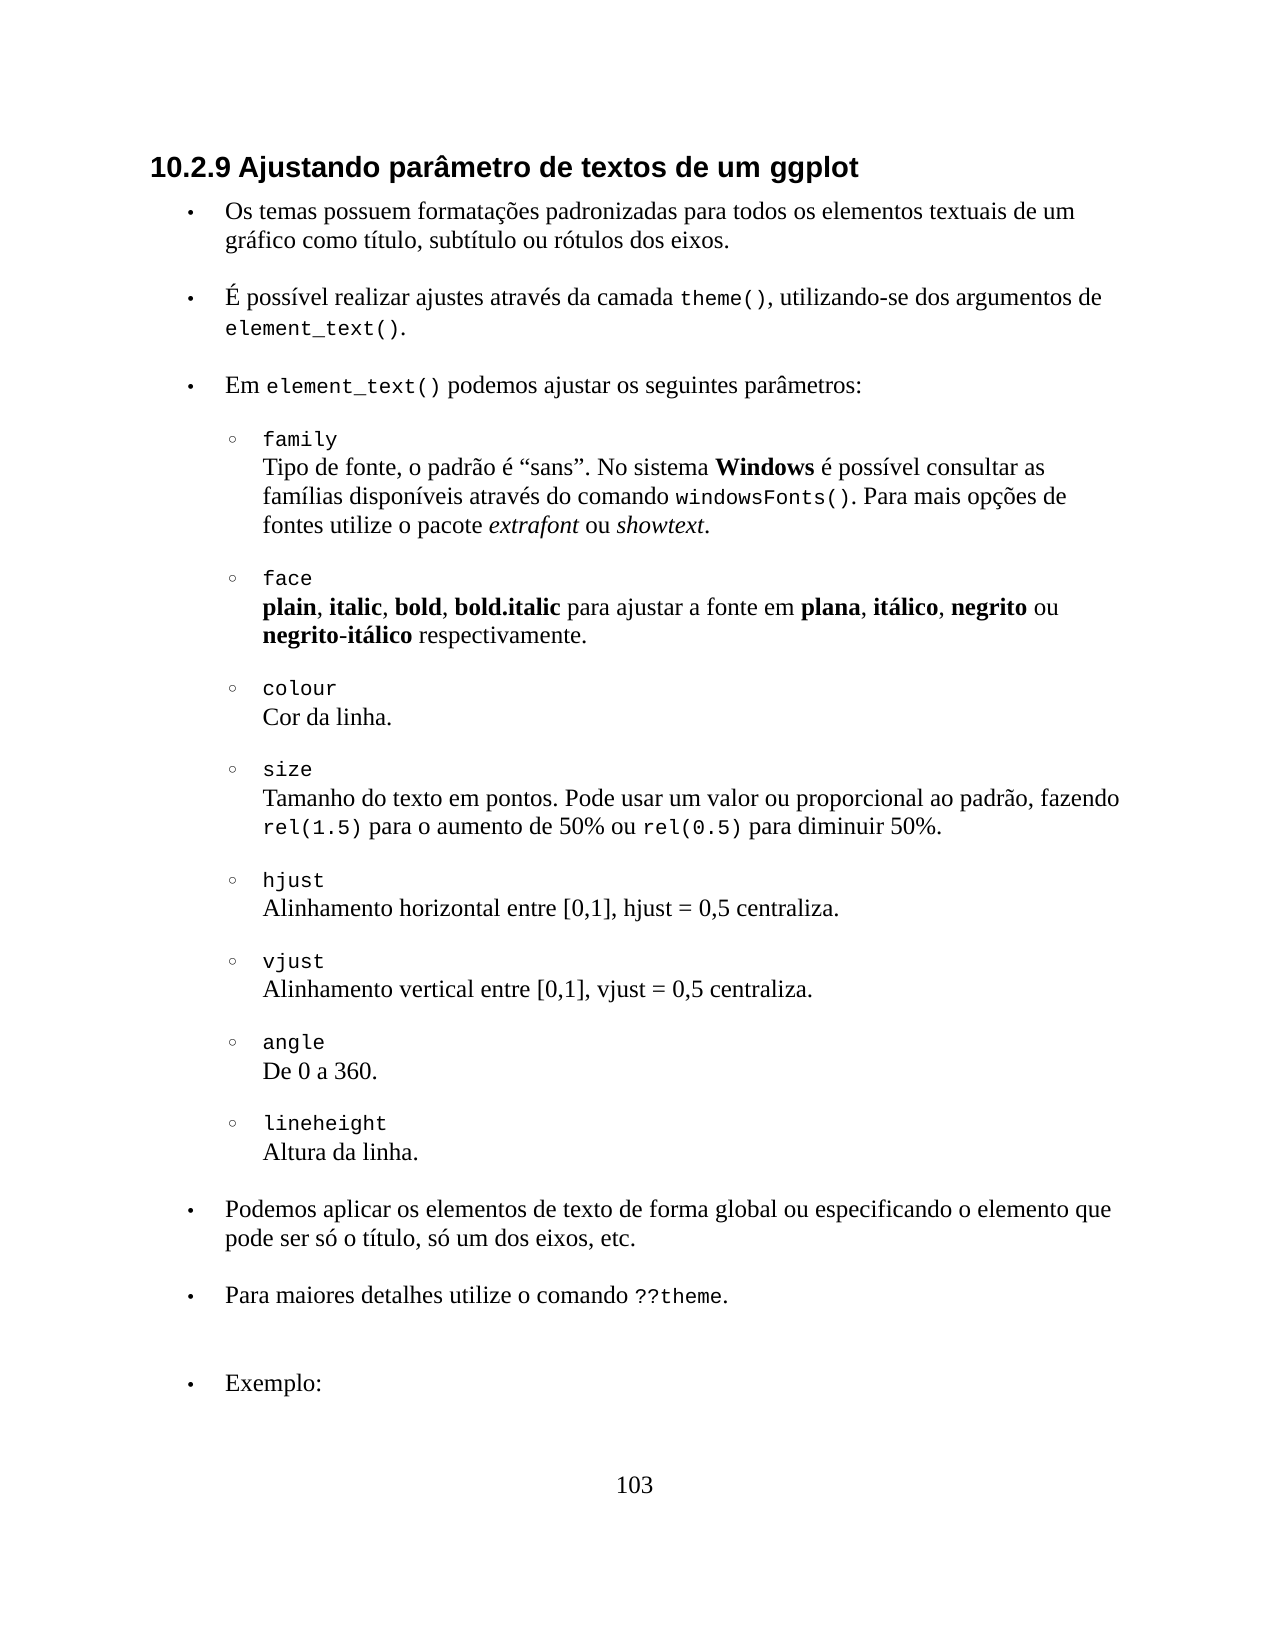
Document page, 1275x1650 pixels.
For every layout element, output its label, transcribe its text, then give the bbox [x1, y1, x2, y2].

list face plain, italic, bold, bold.italic para ajustar a fonte em plana, itálico, negrito ou negrito-itálico respectivamente. [225, 568, 1125, 678]
list Em element_text() podemos ajustar os seguintes parâmetros: [187, 370, 1125, 428]
list size Tamanho do texto em pontos. Pode usar um valor ou proporcional ao padrão, fazendo rel(1.5) para o aumento de 50% ou rel(0.5) para diminuir 50%. [225, 759, 1125, 870]
list angle De 0 a 360. [225, 1032, 1125, 1113]
list Para maiores detalhes utilize o comando ??theme. [187, 1281, 1125, 1339]
subtitle 10.2.9 Ajustando parâmetro de textos de um ggplot [150, 150, 1125, 183]
list colour Cor da linha. [225, 678, 1125, 759]
list Os temas possuem formatações padronizadas para todos os elementos textuais de um gráfico como título, subtítulo ou rótulos dos eixos. [187, 196, 1125, 282]
list hjust Alinhamento horizontal entre [0,1], hjust = 0,5 centraliza. [225, 870, 1125, 951]
list É possível realizar ajustes através da camada theme(), utilizando-se dos argumentos de element_text(). [187, 282, 1125, 370]
list family Tipo de fonte, o padrão é “sans”. No sistema Windows é possível consultar as famílias disponíveis através do comando windowsFonts(). Para mais opções de fontes utilize o pacote extrafont ou showtext. [225, 428, 1125, 568]
list Exemplo: [187, 1368, 1125, 1425]
list Podemos aplicar os elementos de texto de forma global ou especificando o elemento que pode ser só o título, só um dos eixos, etc. [187, 1194, 1125, 1281]
list lineheight Altura da linha. [225, 1113, 1125, 1194]
list vjust Alinhamento vertical entre [0,1], vjust = 0,5 centraliza. [225, 951, 1125, 1032]
